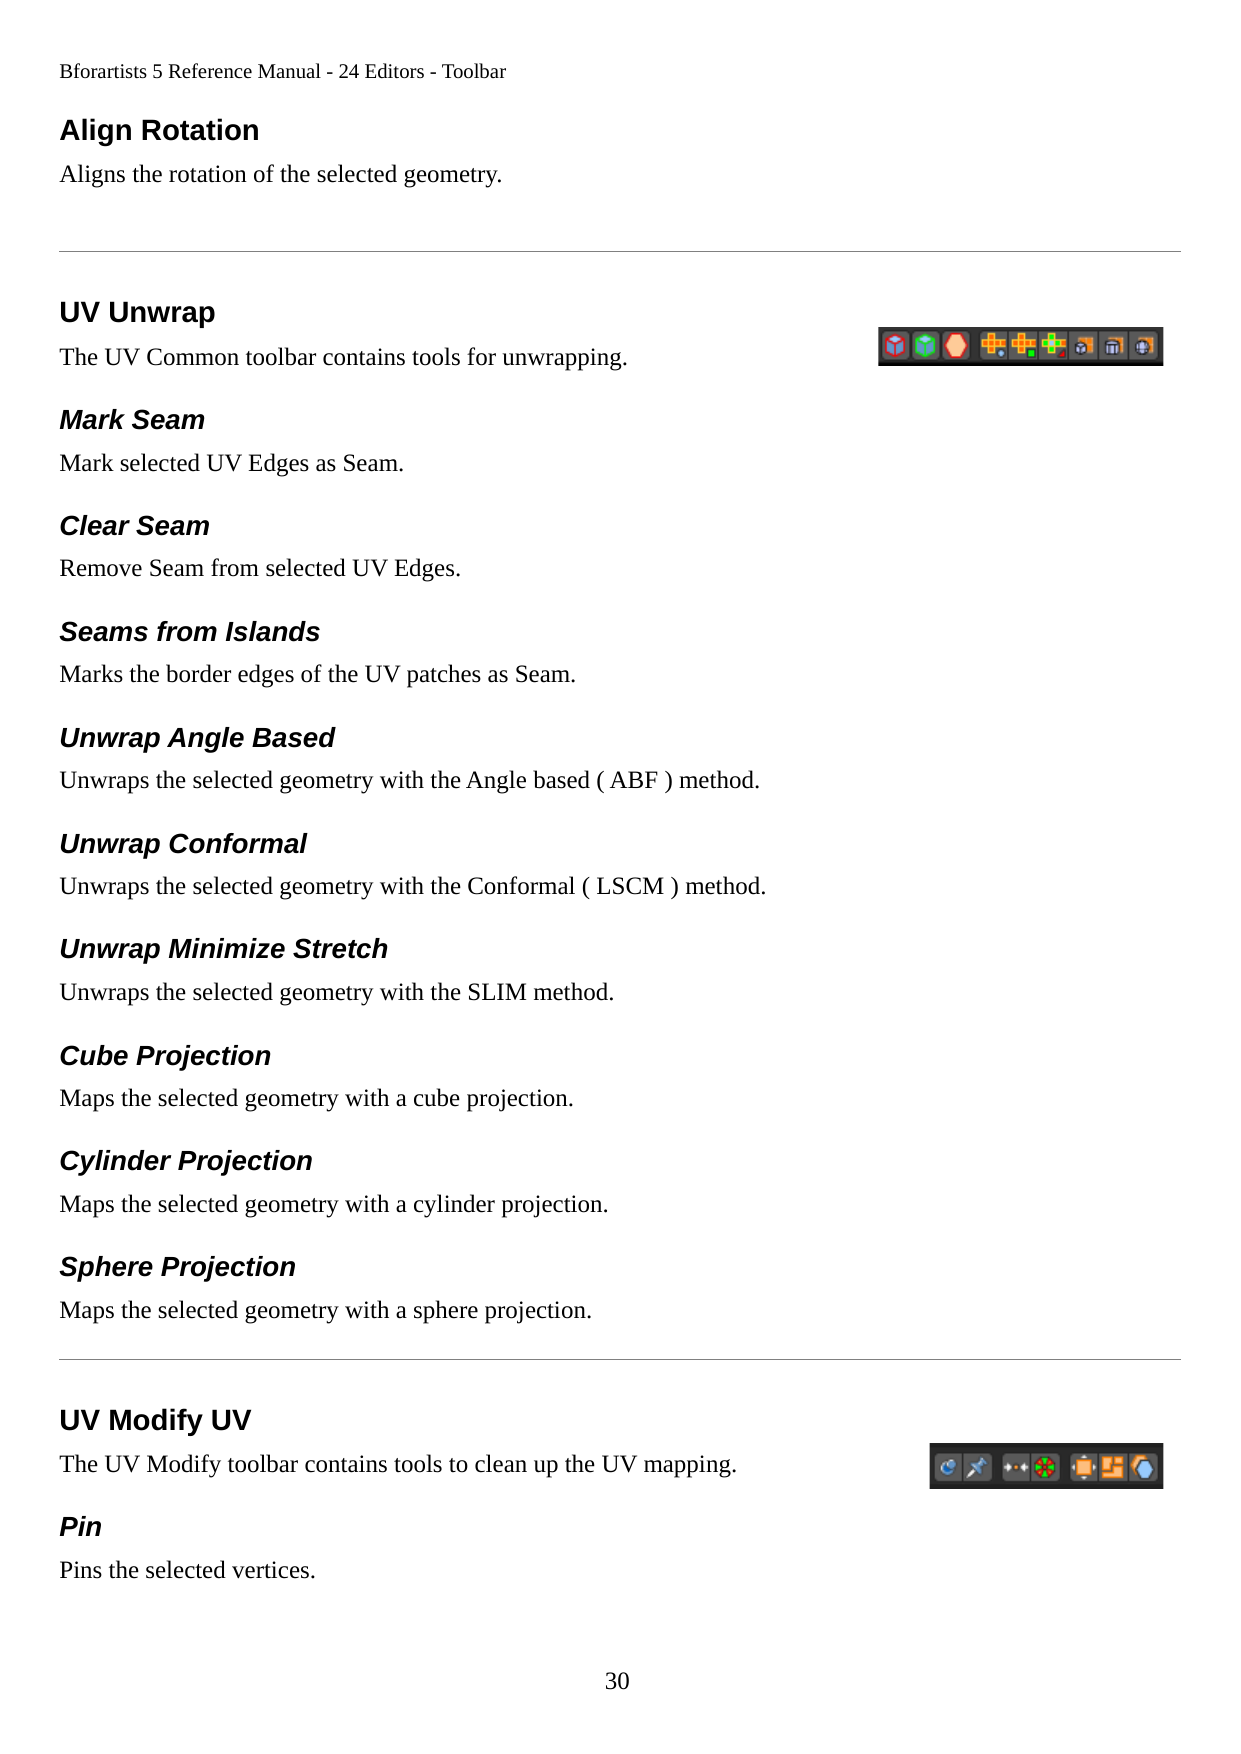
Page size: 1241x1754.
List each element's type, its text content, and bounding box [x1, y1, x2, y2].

text The UV Common toolbar contains tools for unwrapping. [59, 342, 1181, 370]
picture [878, 327, 1164, 366]
text Maps the selected geometry with a cylinder projection. [59, 1189, 1181, 1218]
text Unwraps the selected geometry with the Angle based ( ABF ) method. [59, 765, 1181, 794]
text Marks the border edges of the UV patches as Seam. [59, 659, 1181, 688]
text Unwraps the selected geometry with the SLIM method. [59, 977, 1181, 1006]
text Unwraps the selected geometry with the Conformal ( LSCM ) method. [59, 871, 1181, 900]
text Mark selected UV Edges as Seam. [59, 448, 1181, 476]
text Pins the selected vertices. [59, 1555, 1181, 1584]
subtitle UV Modify UV [59, 1403, 1181, 1437]
subtitle Cylinder Projection [59, 1145, 1181, 1177]
subtitle Seams from Islands [59, 615, 1181, 647]
subtitle Cube Projection [59, 1039, 1181, 1071]
subtitle Unwrap Conformal [59, 827, 1181, 859]
subtitle Clear Seam [59, 509, 1181, 541]
text Maps the selected geometry with a sphere projection. [59, 1295, 1181, 1324]
subtitle Align Rotation [59, 113, 1181, 146]
text The UV Modify toolbar contains tools to clean up the UV mapping. [59, 1449, 929, 1478]
text Remove Seam from selected UV Edges. [59, 553, 1181, 582]
subtitle UV Unwrap [59, 295, 1181, 329]
subtitle Mark Seam [59, 403, 1181, 435]
text Aligns the rotation of the selected geometry. [59, 159, 1181, 188]
subtitle Pin [59, 1511, 1181, 1543]
text Maps the selected geometry with a cube projection. [59, 1083, 1181, 1112]
subtitle Unwrap Minimize Stretch [59, 933, 1181, 965]
subtitle Sphere Projection [59, 1251, 1181, 1283]
subtitle Unwrap Angle Based [59, 721, 1181, 753]
picture [929, 1443, 1164, 1489]
